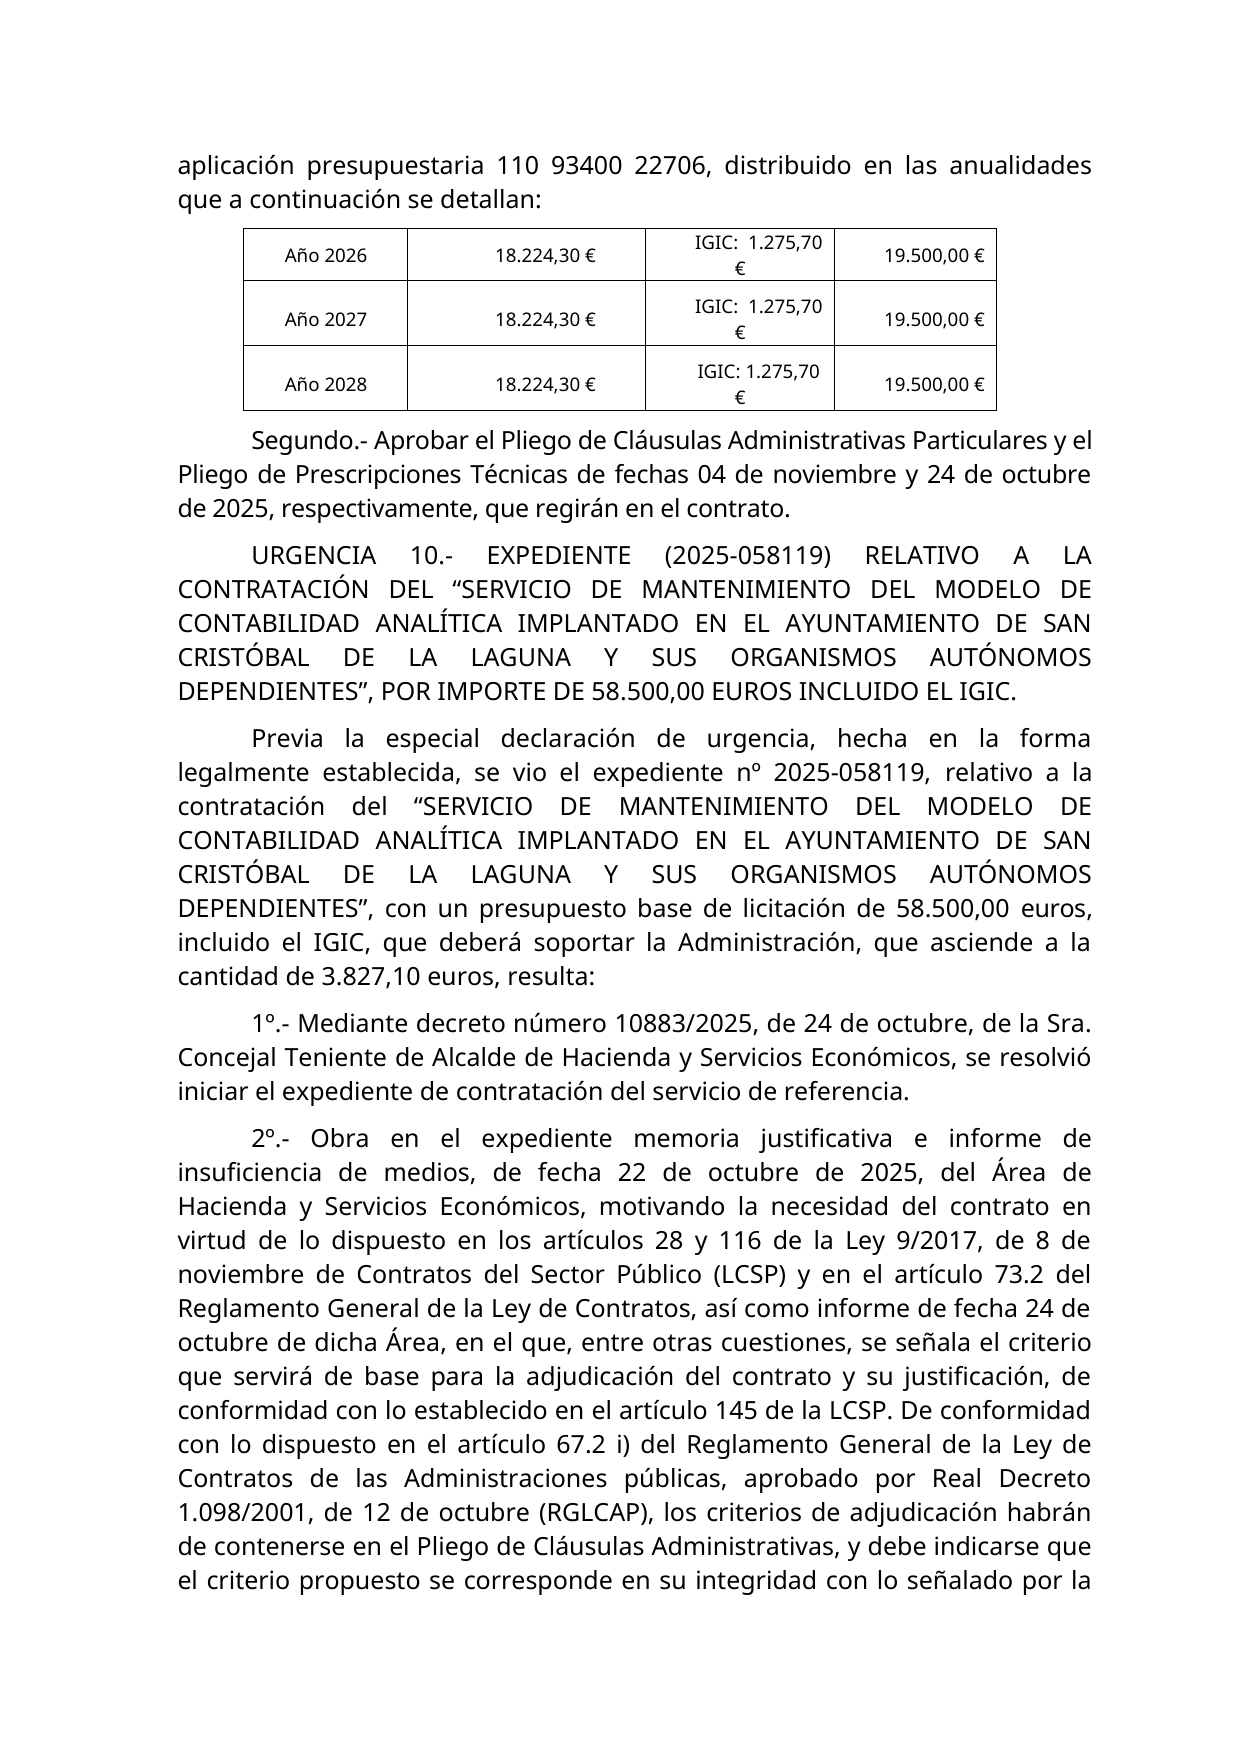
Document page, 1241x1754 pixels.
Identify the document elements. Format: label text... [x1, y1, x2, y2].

table_header IGIC: 1.275,70 € [646, 229, 834, 280]
table_cell IGIC: 1.275,70 € [646, 346, 834, 409]
table_cell 18.224,30 € [408, 281, 645, 345]
text URGENCIA 10.- EXPEDIENTE (2025-058119) RELATIVO A LA CONTRATACIÓN DEL “SERVICIO DE MANTENIMIENTO DEL MODELO DE CONTABILIDAD ANALÍTICA IMPLANTADO EN EL AYUNTAMIENTO DE SAN CRISTÓBAL DE LA LAGUNA Y SUS ORGANISMOS AUTÓNOMOS DEPENDIENTES”, POR IMPORTE DE 58.500,00 EUROS INCLUIDO EL IGIC. [177, 538, 1093, 708]
text 2º.- Obra en el expediente memoria justificativa e informe de insuficiencia de medios, de fecha 22 de octubre de 2025, del Área de Hacienda y Servicios Económicos, motivando la necesidad del contrato en virtud de lo dispuesto en los artículos 28 y 116 de la Ley 9/2017, de 8 de noviembre de Contratos del Sector Público (LCSP) y en el artículo 73.2 del Reglamento General de la Ley de Contratos, así como informe de fecha 24 de octubre de dicha Área, en el que, entre otras cuestiones, se señala el criterio que servirá de base para la adjudicación del contrato y su justificación, de conformidad con lo establecido en el artículo 145 de la LCSP. De conformidad con lo dispuesto en el artículo 67.2 i) del Reglamento General de la Ley de Contratos de las Administraciones públicas, aprobado por Real Decreto 1.098/2001, de 12 de octubre (RGLCAP), los criterios de adjudicación habrán de contenerse en el Pliego de Cláusulas Administrativas, y debe indicarse que el criterio propuesto se corresponde en su integridad con lo señalado por la [177, 1120, 1093, 1597]
text Previa la especial declaración de urgencia, hecha en la forma legalmente establecida, se vio el expediente nº 2025-058119, relativo a la contratación del “SERVICIO DE MANTENIMIENTO DEL MODELO DE CONTABILIDAD ANALÍTICA IMPLANTADO EN EL AYUNTAMIENTO DE SAN CRISTÓBAL DE LA LAGUNA Y SUS ORGANISMOS AUTÓNOMOS DEPENDIENTES”, con un presupuesto base de licitación de 58.500,00 euros, incluido el IGIC, que deberá soportar la Administración, que asciende a la cantidad de 3.827,10 euros, resulta: [177, 721, 1093, 993]
table_header Año 2026 [244, 229, 407, 280]
table_cell Año 2028 [244, 346, 407, 409]
table_cell 19.500,00 € [835, 281, 996, 345]
text Segundo.- Aprobar el Pliego de Cláusulas Administrativas Particulares y el Pliego de Prescripciones Técnicas de fechas 04 de noviembre y 24 de octubre de 2025, respectivamente, que regirán en el contrato. [177, 423, 1093, 525]
table_cell IGIC: 1.275,70 € [646, 281, 834, 345]
table_cell Año 2027 [244, 281, 407, 345]
table_header 19.500,00 € [835, 229, 996, 280]
text aplicación presupuestaria 110 93400 22706, distribuido en las anualidades que a continuación se detallan: [177, 148, 1093, 216]
table_cell 18.224,30 € [408, 346, 645, 409]
text 1º.- Mediante decreto número 10883/2025, de 24 de octubre, de la Sra. Concejal Teniente de Alcalde de Hacienda y Servicios Económicos, se resolvió iniciar el expediente de contratación del servicio de referencia. [177, 1006, 1093, 1108]
table_header 18.224,30 € [408, 229, 645, 280]
table_cell 19.500,00 € [835, 346, 996, 409]
